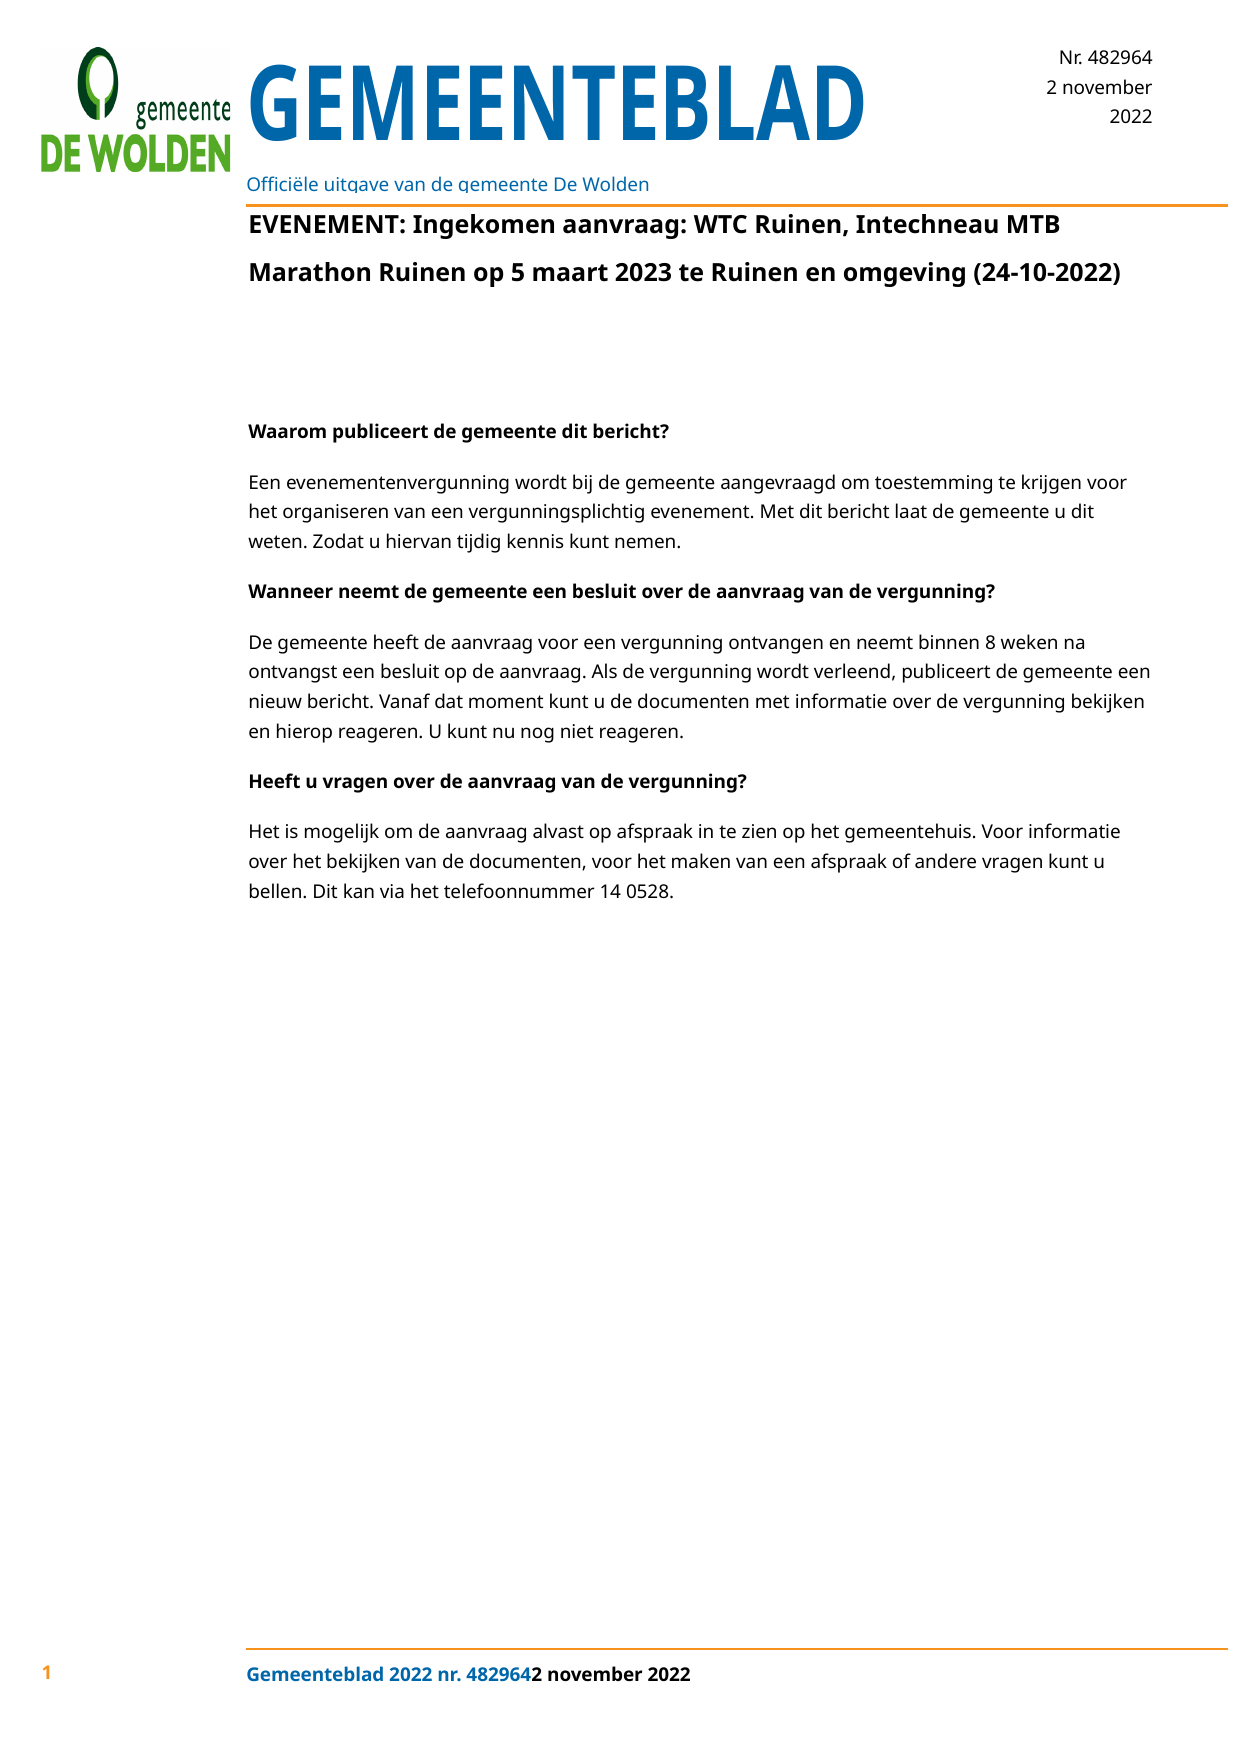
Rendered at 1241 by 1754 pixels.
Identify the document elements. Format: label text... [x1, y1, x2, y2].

text Een evenementenvergunning wordt bij de gemeente aangevraagd om toestemming te krijgen voor het organiseren van een vergunningsplichtig evenement. Met dit bericht laat de gemeente u dit weten. Zodat u hiervan tijdig kennis kunt nemen. [248, 469, 1152, 554]
text Waarom publiceert de gemeente dit bericht? [248, 419, 1152, 444]
text Wanneer neemt de gemeente een besluit over de aanvraag van de vergunning? [248, 579, 1152, 604]
text Het is mogelijk om de aanvraag alvast op afspraak in te zien op het gemeentehuis. Voor informatie over het bekijken van de documenten, voor het maken van een afspraak of andere vragen kunt u bellen. Dit kan via het telefoonnummer 14 0528. [248, 819, 1152, 904]
picture [41, 47, 231, 172]
text EVENEMENT: Ingekomen aanvraag: WTC Ruinen, Intechneau MTB Marathon Ruinen op 5 maart 2023 te Ruinen en omgeving (24-10-2022) [248, 207, 1152, 288]
text Heeft u vragen over de aanvraag van de vergunning? [248, 768, 1152, 794]
text De gemeente heeft de aanvraag voor een vergunning ontvangen en neemt binnen 8 weken na ontvangst een besluit op de aanvraag. Als de vergunning wordt verleend, publiceert de gemeente een nieuw bericht. Vanaf dat moment kunt u de documenten met informatie over de vergunning bekijken en hierop reageren. U kunt nu nog niet reageren. [248, 629, 1152, 744]
